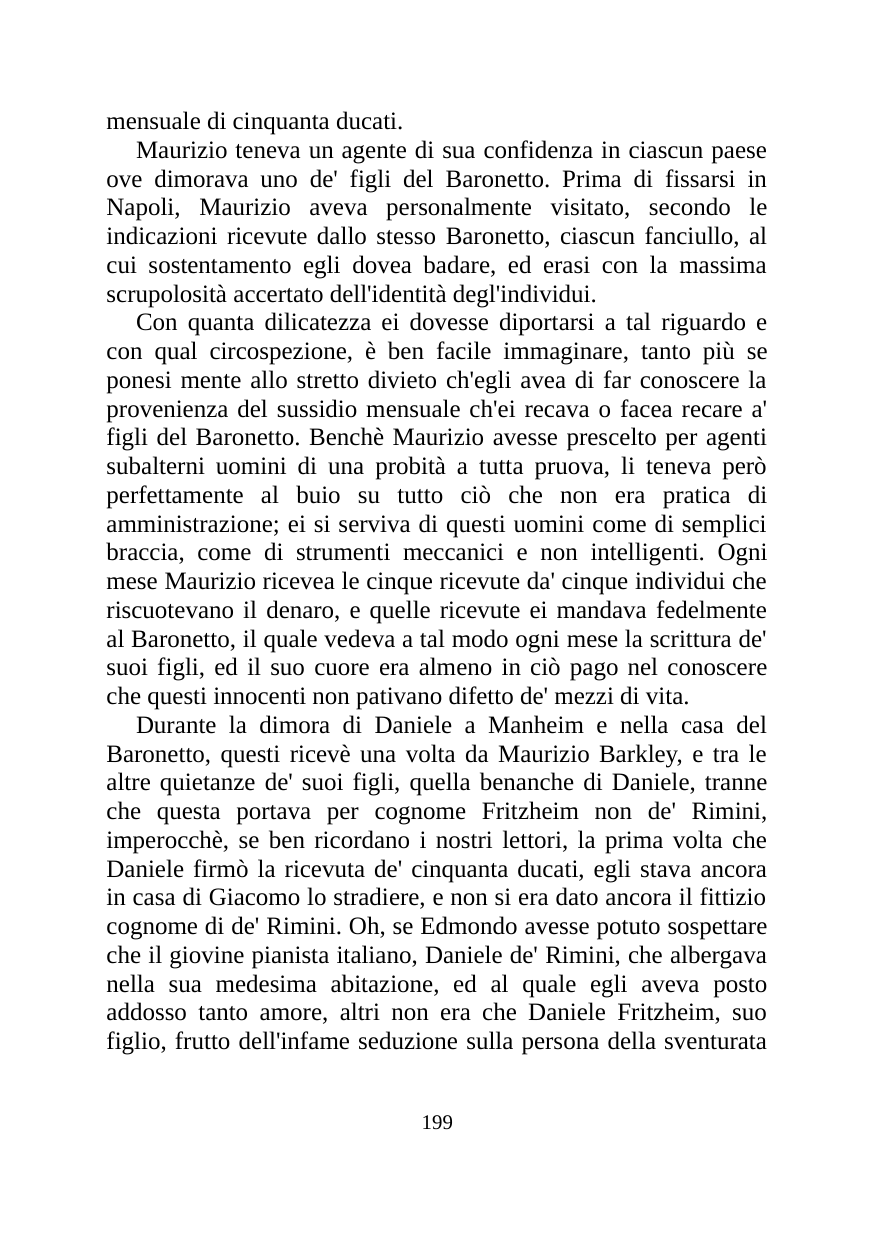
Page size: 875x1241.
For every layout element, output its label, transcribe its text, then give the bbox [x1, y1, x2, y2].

text Maurizio teneva un agente di sua confidenza in ciascun paese ove dimorava uno de' figli del Baronetto. Prima di fissarsi in Napoli, Maurizio aveva personalmente visitato, secondo le indicazioni ricevute dallo stesso Baronetto, ciascun fanciullo, al cui sostentamento egli dovea badare, ed erasi con la massima scrupolosità accertato dell'identità degl'individui. [106, 135, 768, 307]
text Con quanta dilicatezza ei dovesse diportarsi a tal riguardo e con qual circospezione, è ben facile immaginare, tanto più se ponesi mente allo stretto divieto ch'egli avea di far conoscere la provenienza del sussidio mensuale ch'ei recava o facea recare a' figli del Baronetto. Benchè Maurizio avesse prescelto per agenti subalterni uomini di una probità a tutta pruova, li teneva però perfettamente al buio su tutto ciò che non era pratica di amministrazione; ei si serviva di questi uomini come di semplici braccia, come di strumenti meccanici e non intelligenti. Ogni mese Maurizio ricevea le cinque ricevute da' cinque individui che riscuotevano il denaro, e quelle ricevute ei mandava fedelmente al Baronetto, il quale vedeva a tal modo ogni mese la scrittura de' suoi figli, ed il suo cuore era almeno in ciò pago nel conoscere che questi innocenti non pativano difetto de' mezzi di vita. [106, 307, 768, 710]
text mensuale di cinquanta ducati. [106, 106, 768, 135]
text Durante la dimora di Daniele a Manheim e nella casa del Baronetto, questi ricevè una volta da Maurizio Barkley, e tra le altre quietanze de' suoi figli, quella benanche di Daniele, tranne che questa portava per cognome Fritzheim non de' Rimini, imperocchè, se ben ricordano i nostri lettori, la prima volta che Daniele firmò la ricevuta de' cinquanta ducati, egli stava ancora in casa di Giacomo lo stradiere, e non si era dato ancora il fittizio cognome di de' Rimini. Oh, se Edmondo avesse potuto sospettare che il giovine pianista italiano, Daniele de' Rimini, che albergava nella sua medesima abitazione, ed al quale egli aveva posto addosso tanto amore, altri non era che Daniele Fritzheim, suo figlio, frutto dell'infame seduzione sulla persona della sventurata [106, 710, 768, 1055]
